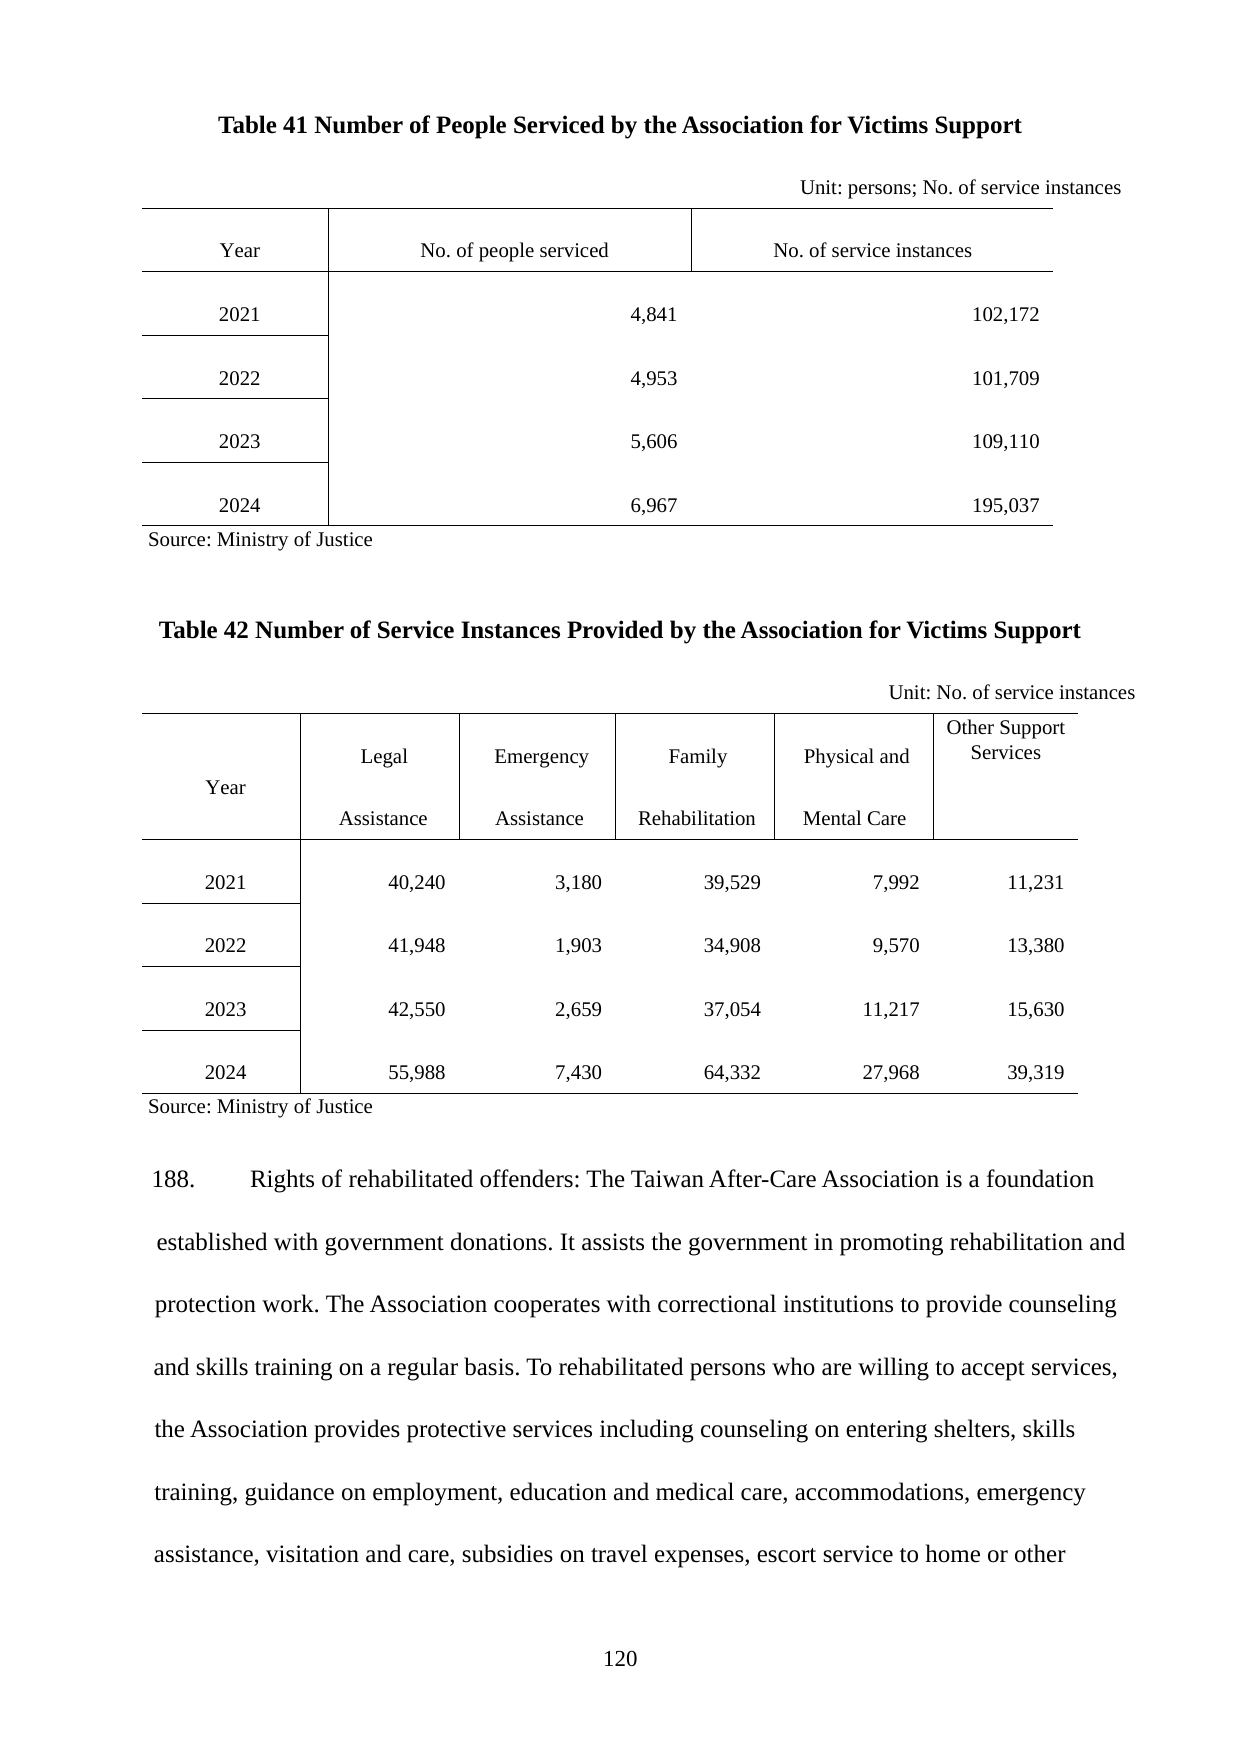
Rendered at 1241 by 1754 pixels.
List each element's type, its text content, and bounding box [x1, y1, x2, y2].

table_cell 41,948 [301, 903, 459, 966]
table_cell 27,968 [775, 1030, 933, 1093]
text Table 42 Number of Service Instances Provided by the Association for Victims Support [89, 588, 1151, 651]
table_cell 40,240 [301, 840, 459, 903]
text Table 41 Number of People Serviced by the Association for Victims Support [89, 83, 1151, 145]
table_cell 11,231 [933, 840, 1078, 903]
table_cell 2022 [142, 336, 328, 398]
table_header No. of people serviced [329, 209, 691, 271]
table_cell 102,172 [691, 272, 1053, 335]
table_cell 2023 [142, 967, 300, 1030]
table_cell 39,529 [616, 840, 774, 903]
table_cell 2024 [142, 1031, 300, 1093]
table_cell 55,988 [301, 1030, 459, 1093]
table_cell 37,054 [616, 966, 774, 1030]
table_header Physical and Mental Care [775, 714, 933, 839]
table_header Family Rehabilitation [616, 714, 774, 839]
text Unit: No. of service instances [142, 651, 1137, 713]
table_cell 7,430 [459, 1030, 616, 1093]
table_cell 39,319 [933, 1030, 1078, 1093]
table_cell 11,217 [775, 966, 933, 1030]
table_cell 2023 [142, 399, 328, 462]
list Rights of rehabilitated offenders: The Taiwan After-Care Association is a foundation established with government donations. It assists the government in promoting rehabilitation and protection work. The Association cooperates with correctional institutions to provide counseling and skills training on a regular basis. To rehabilitated persons who are willing to accept services, the Association provides protective services including counseling on entering shelters, skills training, guidance on employment, education and medical care, accommodations, emergency assistance, visitation and care, subsidies on travel expenses, escort service to home or other [142, 1137, 1151, 1574]
table_cell 1,903 [459, 903, 616, 966]
text Unit: persons; No. of service instances [142, 145, 1122, 208]
table_header No. of service instances [692, 209, 1053, 271]
text Source: Ministry of Justice [148, 1094, 1151, 1118]
table_header Emergency Assistance [460, 714, 615, 839]
table_cell 9,570 [775, 903, 933, 966]
table_header Other Support Services [934, 714, 1078, 839]
table_cell 15,630 [933, 966, 1078, 1030]
table_cell 42,550 [301, 966, 459, 1030]
table_cell 2,659 [459, 966, 616, 1030]
table_cell 2024 [142, 463, 328, 525]
table_header Legal Assistance [301, 714, 459, 839]
table_cell 4,841 [329, 272, 691, 335]
table_cell 2021 [142, 272, 328, 335]
table_cell 5,606 [329, 398, 691, 462]
table_header Year [142, 714, 300, 839]
table_cell 4,953 [329, 335, 691, 398]
table_cell 109,110 [691, 398, 1053, 462]
table_cell 101,709 [691, 335, 1053, 398]
table_cell 34,908 [616, 903, 774, 966]
table_cell 2021 [142, 840, 300, 903]
table_cell 2022 [142, 904, 300, 966]
table_cell 7,992 [775, 840, 933, 903]
table_cell 195,037 [691, 462, 1053, 525]
table_cell 6,967 [329, 462, 691, 525]
table_cell 3,180 [459, 840, 616, 903]
table_cell 13,380 [933, 903, 1078, 966]
table_header Year [142, 209, 328, 271]
text Source: Ministry of Justice [148, 526, 1151, 551]
table_cell 64,332 [616, 1030, 774, 1093]
